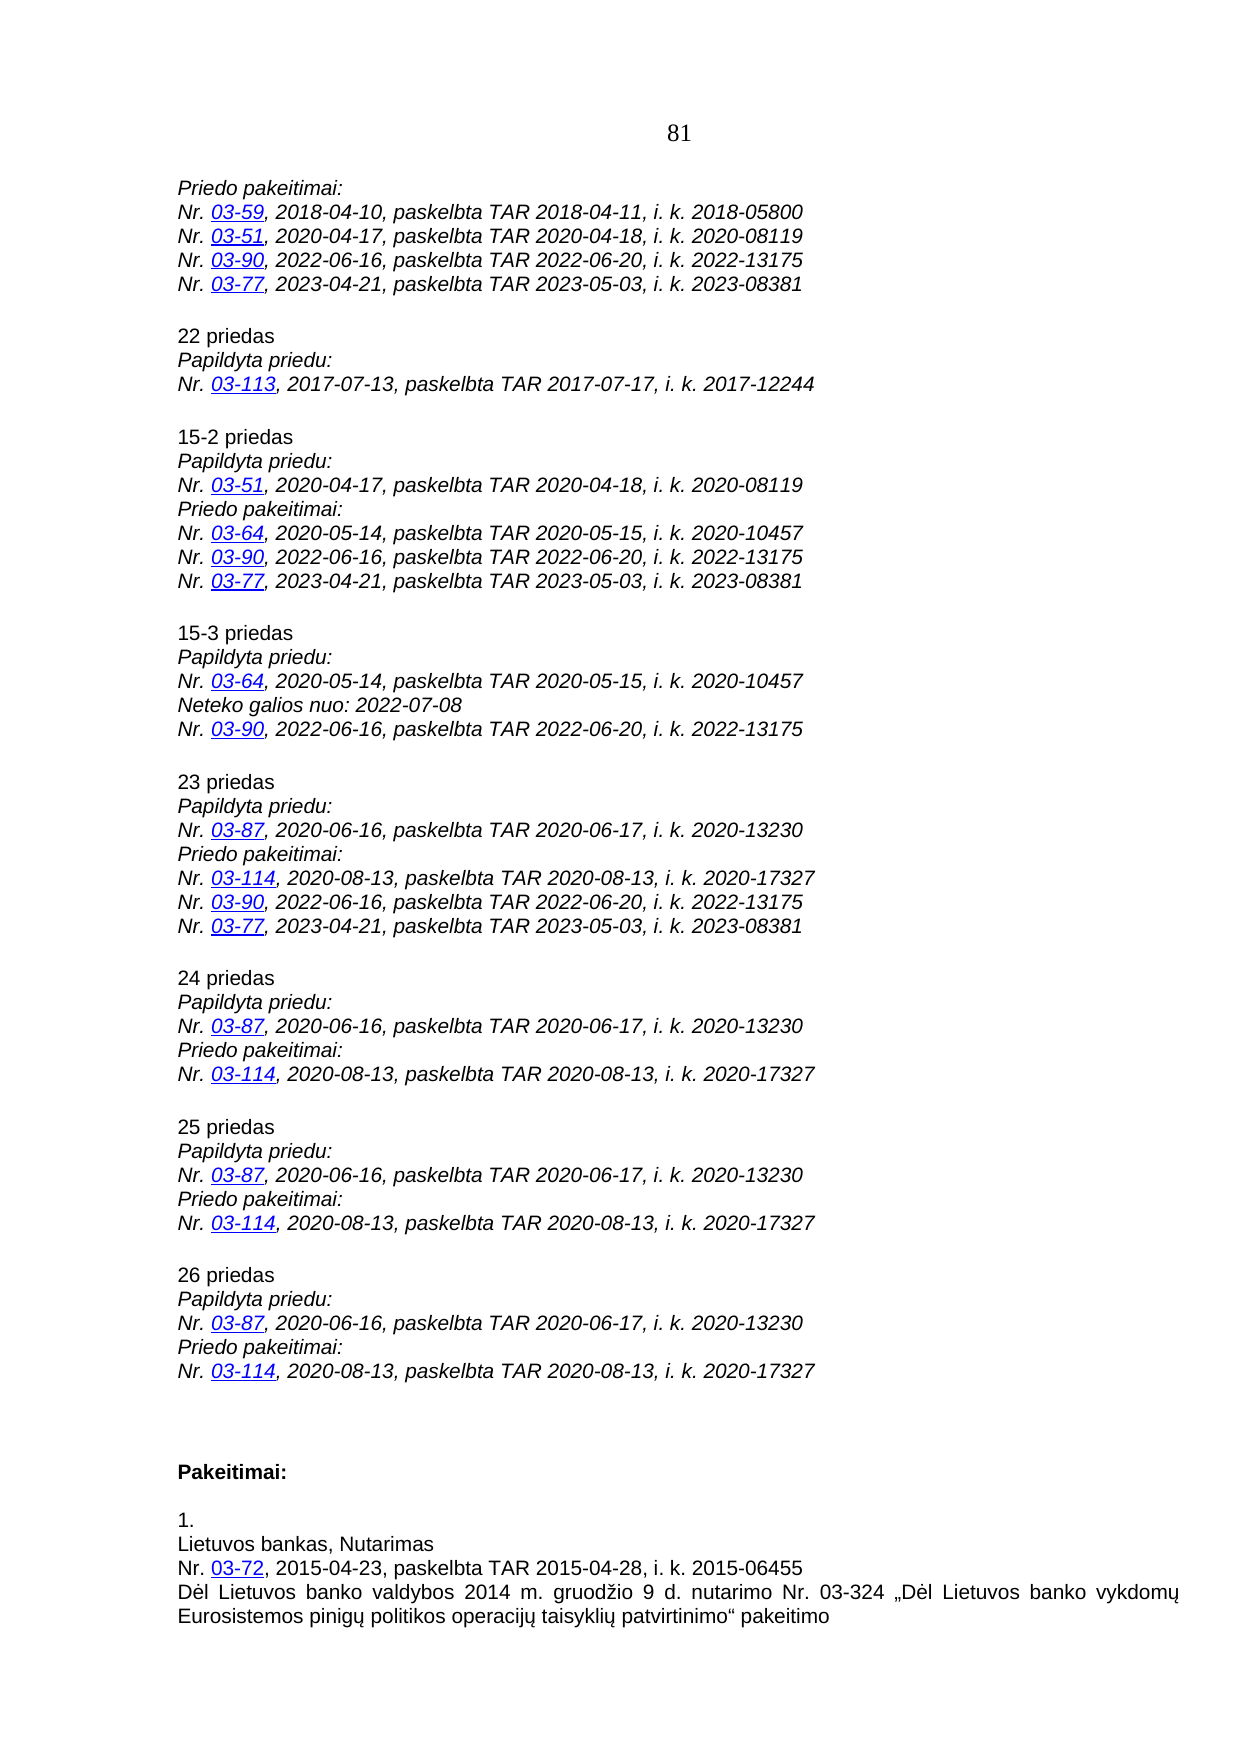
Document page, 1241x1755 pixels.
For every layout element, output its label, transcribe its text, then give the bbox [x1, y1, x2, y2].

text Priedo pakeitimai: [177, 1187, 1181, 1211]
text Nr. 03-113, 2017-07-13, paskelbta TAR 2017-07-17, i. k. 2017-12244 [177, 372, 1181, 396]
text Nr. 03-90, 2022-06-16, paskelbta TAR 2022-06-20, i. k. 2022-13175 [177, 544, 1181, 568]
text Papildyta priedu: [177, 449, 1181, 473]
text Papildyta priedu: [177, 348, 1181, 372]
text Nr. 03-77, 2023-04-21, paskelbta TAR 2023-05-03, i. k. 2023-08381 [177, 568, 1181, 592]
text Nr. 03-59, 2018-04-10, paskelbta TAR 2018-04-11, i. k. 2018-05800 [177, 199, 1181, 223]
text 23 priedas [177, 770, 1181, 794]
text Nr. 03-72, 2015-04-23, paskelbta TAR 2015-04-28, i. k. 2015-06455 [177, 1556, 1181, 1579]
text Priedo pakeitimai: [177, 842, 1181, 866]
text Papildyta priedu: [177, 1287, 1181, 1311]
text Dėl Lietuvos banko valdybos 2014 m. gruodžio 9 d. nutarimo Nr. 03-324 „Dėl Lietuvos banko vykdomų Eurosistemos pinigų politikos operacijų taisyklių patvirtinimo“ pakeitimo [177, 1579, 1181, 1627]
text Priedo pakeitimai: [177, 176, 1181, 199]
text Nr. 03-77, 2023-04-21, paskelbta TAR 2023-05-03, i. k. 2023-08381 [177, 271, 1181, 295]
text 24 priedas [177, 966, 1181, 990]
text Priedo pakeitimai: [177, 1335, 1181, 1359]
text Papildyta priedu: [177, 1139, 1181, 1163]
text Nr. 03-64, 2020-05-14, paskelbta TAR 2020-05-15, i. k. 2020-10457 [177, 521, 1181, 544]
text Lietuvos bankas, Nutarimas [177, 1532, 1181, 1556]
text Nr. 03-114, 2020-08-13, paskelbta TAR 2020-08-13, i. k. 2020-17327 [177, 1062, 1181, 1086]
text 15-3 priedas [177, 621, 1181, 645]
text 22 priedas [177, 324, 1181, 348]
text Nr. 03-51, 2020-04-17, paskelbta TAR 2020-04-18, i. k. 2020-08119 [177, 473, 1181, 497]
text Nr. 03-114, 2020-08-13, paskelbta TAR 2020-08-13, i. k. 2020-17327 [177, 1359, 1181, 1383]
text 25 priedas [177, 1115, 1181, 1139]
text Nr. 03-114, 2020-08-13, paskelbta TAR 2020-08-13, i. k. 2020-17327 [177, 866, 1181, 889]
text Papildyta priedu: [177, 645, 1181, 669]
text Nr. 03-87, 2020-06-16, paskelbta TAR 2020-06-17, i. k. 2020-13230 [177, 1311, 1181, 1335]
text Nr. 03-114, 2020-08-13, paskelbta TAR 2020-08-13, i. k. 2020-17327 [177, 1211, 1181, 1234]
text Papildyta priedu: [177, 794, 1181, 818]
text Papildyta priedu: [177, 990, 1181, 1014]
text Nr. 03-64, 2020-05-14, paskelbta TAR 2020-05-15, i. k. 2020-10457 [177, 669, 1181, 693]
text 1. [177, 1508, 1181, 1532]
text Nr. 03-90, 2022-06-16, paskelbta TAR 2022-06-20, i. k. 2022-13175 [177, 889, 1181, 913]
text Nr. 03-77, 2023-04-21, paskelbta TAR 2023-05-03, i. k. 2023-08381 [177, 913, 1181, 937]
text Priedo pakeitimai: [177, 497, 1181, 521]
text Neteko galios nuo: 2022-07-08 [177, 693, 1181, 717]
text Priedo pakeitimai: [177, 1038, 1181, 1062]
text Pakeitimai: [177, 1460, 1181, 1484]
text Nr. 03-87, 2020-06-16, paskelbta TAR 2020-06-17, i. k. 2020-13230 [177, 1014, 1181, 1038]
text 15-2 priedas [177, 425, 1181, 449]
text 26 priedas [177, 1263, 1181, 1287]
text Nr. 03-51, 2020-04-17, paskelbta TAR 2020-04-18, i. k. 2020-08119 [177, 223, 1181, 247]
text Nr. 03-90, 2022-06-16, paskelbta TAR 2022-06-20, i. k. 2022-13175 [177, 247, 1181, 271]
text Nr. 03-87, 2020-06-16, paskelbta TAR 2020-06-17, i. k. 2020-13230 [177, 818, 1181, 842]
text Nr. 03-90, 2022-06-16, paskelbta TAR 2022-06-20, i. k. 2022-13175 [177, 717, 1181, 741]
text Nr. 03-87, 2020-06-16, paskelbta TAR 2020-06-17, i. k. 2020-13230 [177, 1163, 1181, 1187]
